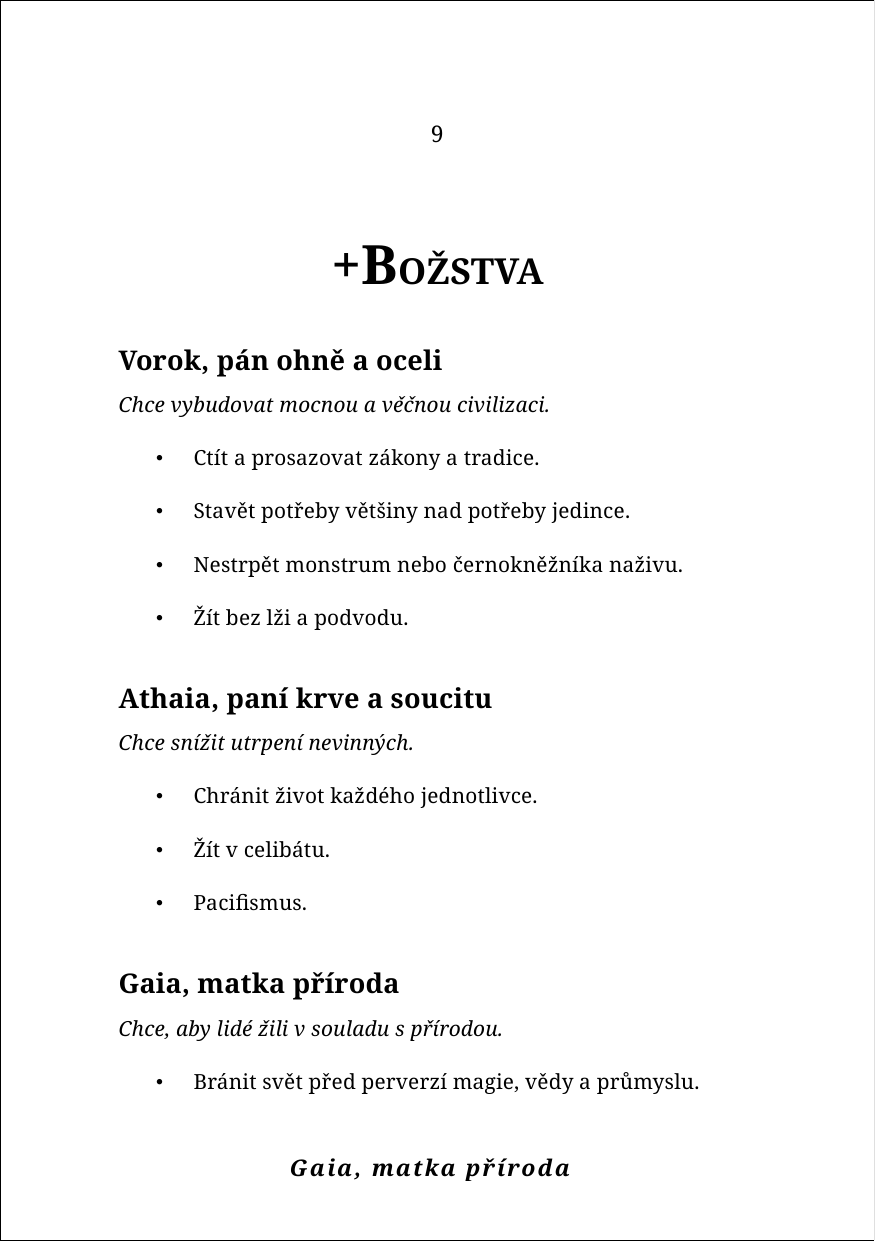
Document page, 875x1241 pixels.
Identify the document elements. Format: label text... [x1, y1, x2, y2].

text Chce, aby lidé žili v souladu s přírodou. [118, 1014, 756, 1042]
subtitle Vorok, pán ohně a oceli [118, 341, 756, 378]
subtitle Gaia, matka příroda [118, 965, 756, 1002]
text Chce vybudovat mocnou a věčnou civilizaci. [118, 390, 756, 418]
list Ctít a prosazovat zákony a tradice. [156, 443, 756, 472]
list Stavět potřeby většiny nad potřeby jedince. [156, 496, 756, 525]
subtitle +Božstva [118, 226, 756, 300]
list Nestrpět monstrum nebo černokněžníka naživu. [156, 550, 756, 578]
subtitle Athaia, paní krve a soucitu [118, 680, 756, 717]
list Chránit život každého jednotlivce. [156, 782, 756, 810]
list Žít bez lži a podvodu. [156, 603, 756, 631]
list Bránit svět před perverzí magie, vědy a průmyslu. [156, 1067, 756, 1095]
list Žít v celibátu. [156, 835, 756, 863]
text Chce snížit utrpení nevinných. [118, 728, 756, 757]
list Pacifismus. [156, 888, 756, 917]
